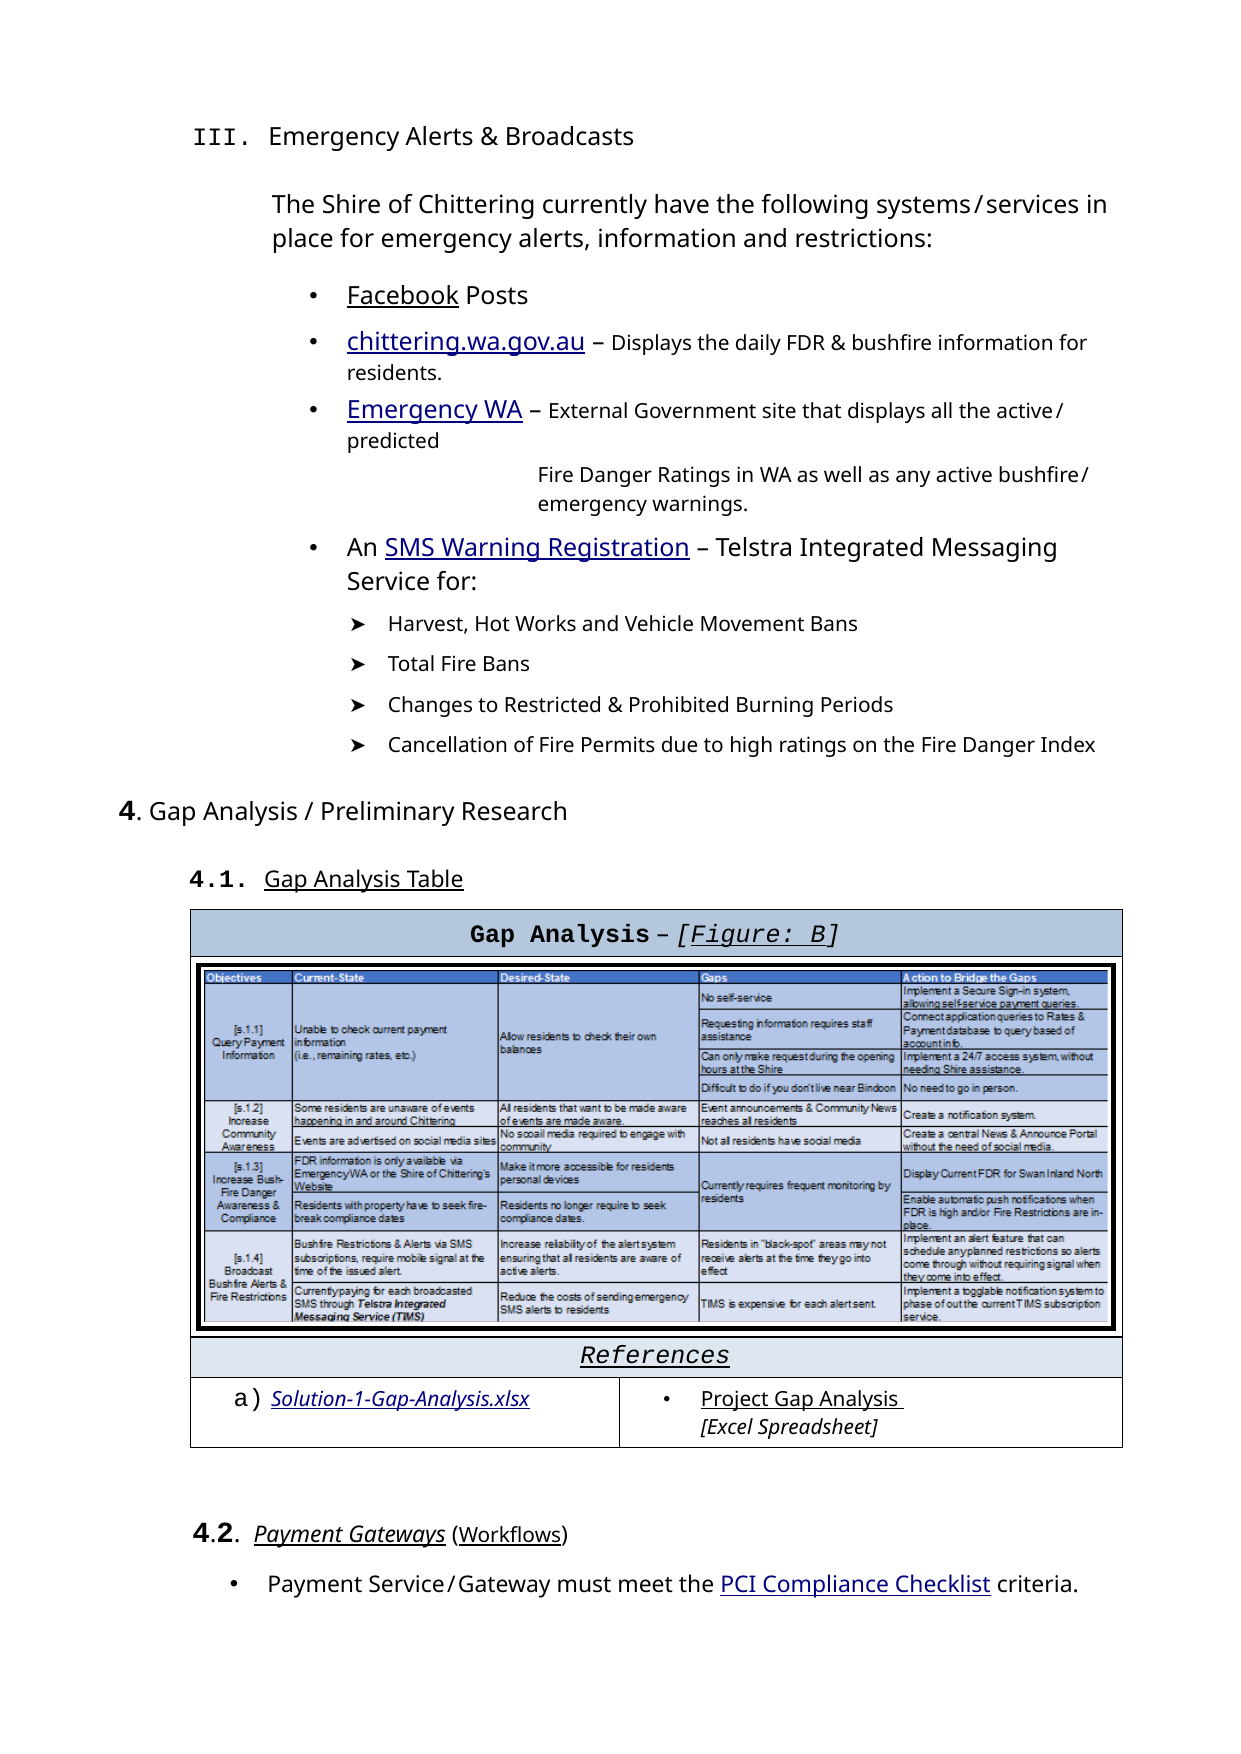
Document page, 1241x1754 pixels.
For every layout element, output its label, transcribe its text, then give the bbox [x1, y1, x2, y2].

list Facebook Posts [309, 278, 1122, 312]
table_header Gap Analysis – [Figure: B] [191, 910, 1122, 956]
list chittering.wa.gov.au – Displays the daily FDR & bushfire information for residents. [309, 323, 1122, 386]
picture [204, 970, 1109, 1323]
list Fire Danger Ratings in WA as well as any active bushfire / emergency warnings. [502, 460, 1122, 517]
text 4.1. Gap Analysis Table [189, 863, 1122, 895]
text ➤ Changes to Restricted & Prohibited Burning Periods [348, 690, 1122, 718]
text 4. Gap Analysis / Preliminary Research [118, 793, 1122, 829]
table_cell [191, 957, 1122, 1336]
list An SMS Warning Registration – Telstra Integrated Messaging Service for: [309, 529, 1122, 597]
text ➤ Total Fire Bans [348, 649, 1122, 678]
text ➤ Harvest, Hot Works and Vehicle Movement Bans [348, 609, 1122, 638]
table_cell Project Gap Analysis [Excel Spreadsheet] [620, 1378, 1122, 1447]
list Payment Service / Gateway must meet the PCI Compliance Checklist criteria. [229, 1568, 1122, 1599]
list Emergency WA – External Government site that displays all the active / predicted [309, 392, 1122, 454]
table_cell Solution-1-Gap-Analysis.xlsx [191, 1378, 619, 1447]
text ➤ Cancellation of Fire Permits due to high ratings on the Fire Danger Index [348, 730, 1122, 758]
table_cell References [191, 1338, 1122, 1377]
text The Shire of Chittering currently have the following systems / services in place for emergency alerts, information and restrictions: [272, 186, 1122, 254]
text 4.2. Payment Gateways (Workflows) [192, 1516, 1122, 1551]
list Emergency Alerts & Broadcasts [192, 118, 1122, 152]
